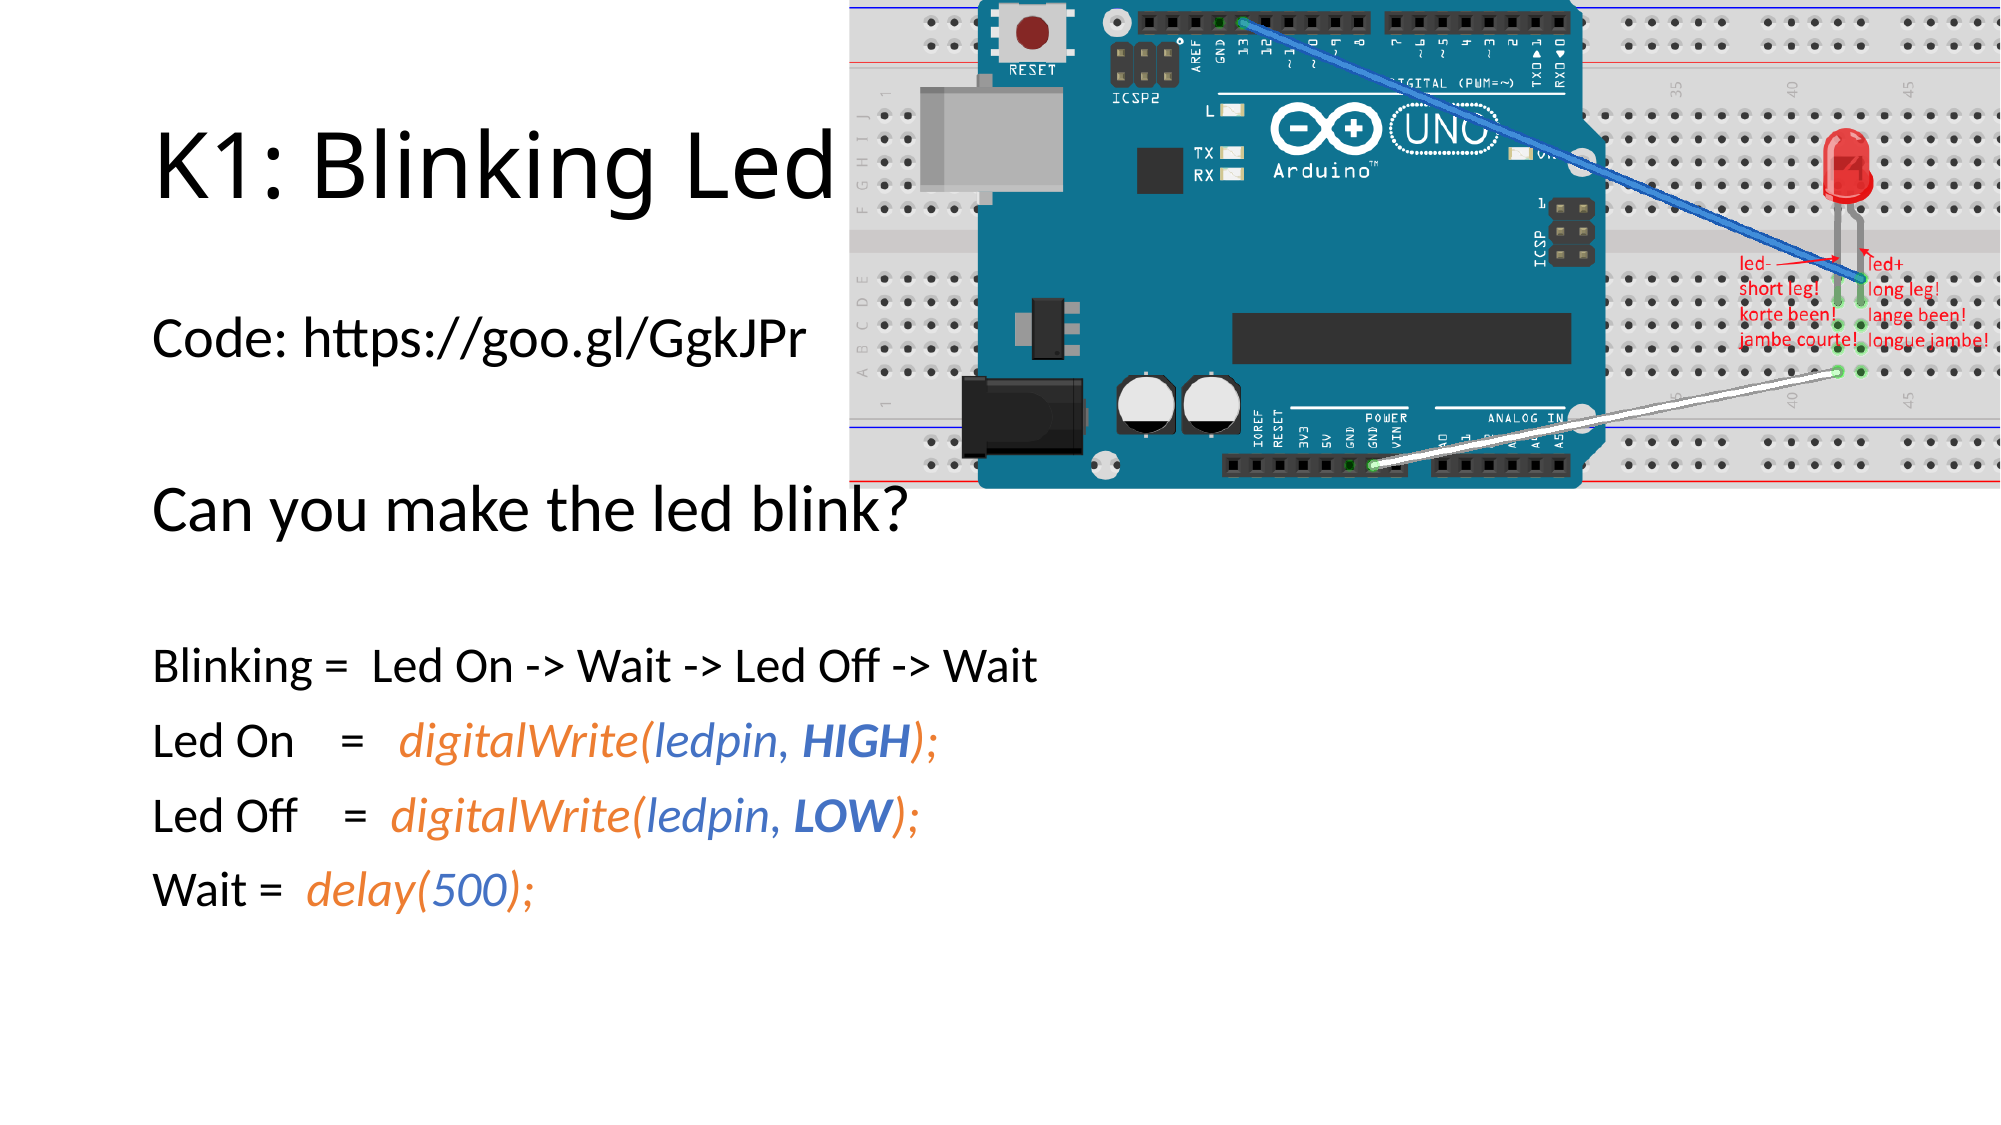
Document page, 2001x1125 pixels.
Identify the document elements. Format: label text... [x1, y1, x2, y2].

picture [849, 0, 2000, 548]
title K1: Blinking Led [137, 59, 1863, 278]
list Code: https://goo.gl/GgkJPr Can you make the led blink? Blinking = Led On -> Wait -> Led Off -> Wait Led On = digitalWrite(ledpin, HIGH); Led Off = digitalWrite(ledpin, LOW); Wait = delay(500); [137, 299, 1863, 1014]
